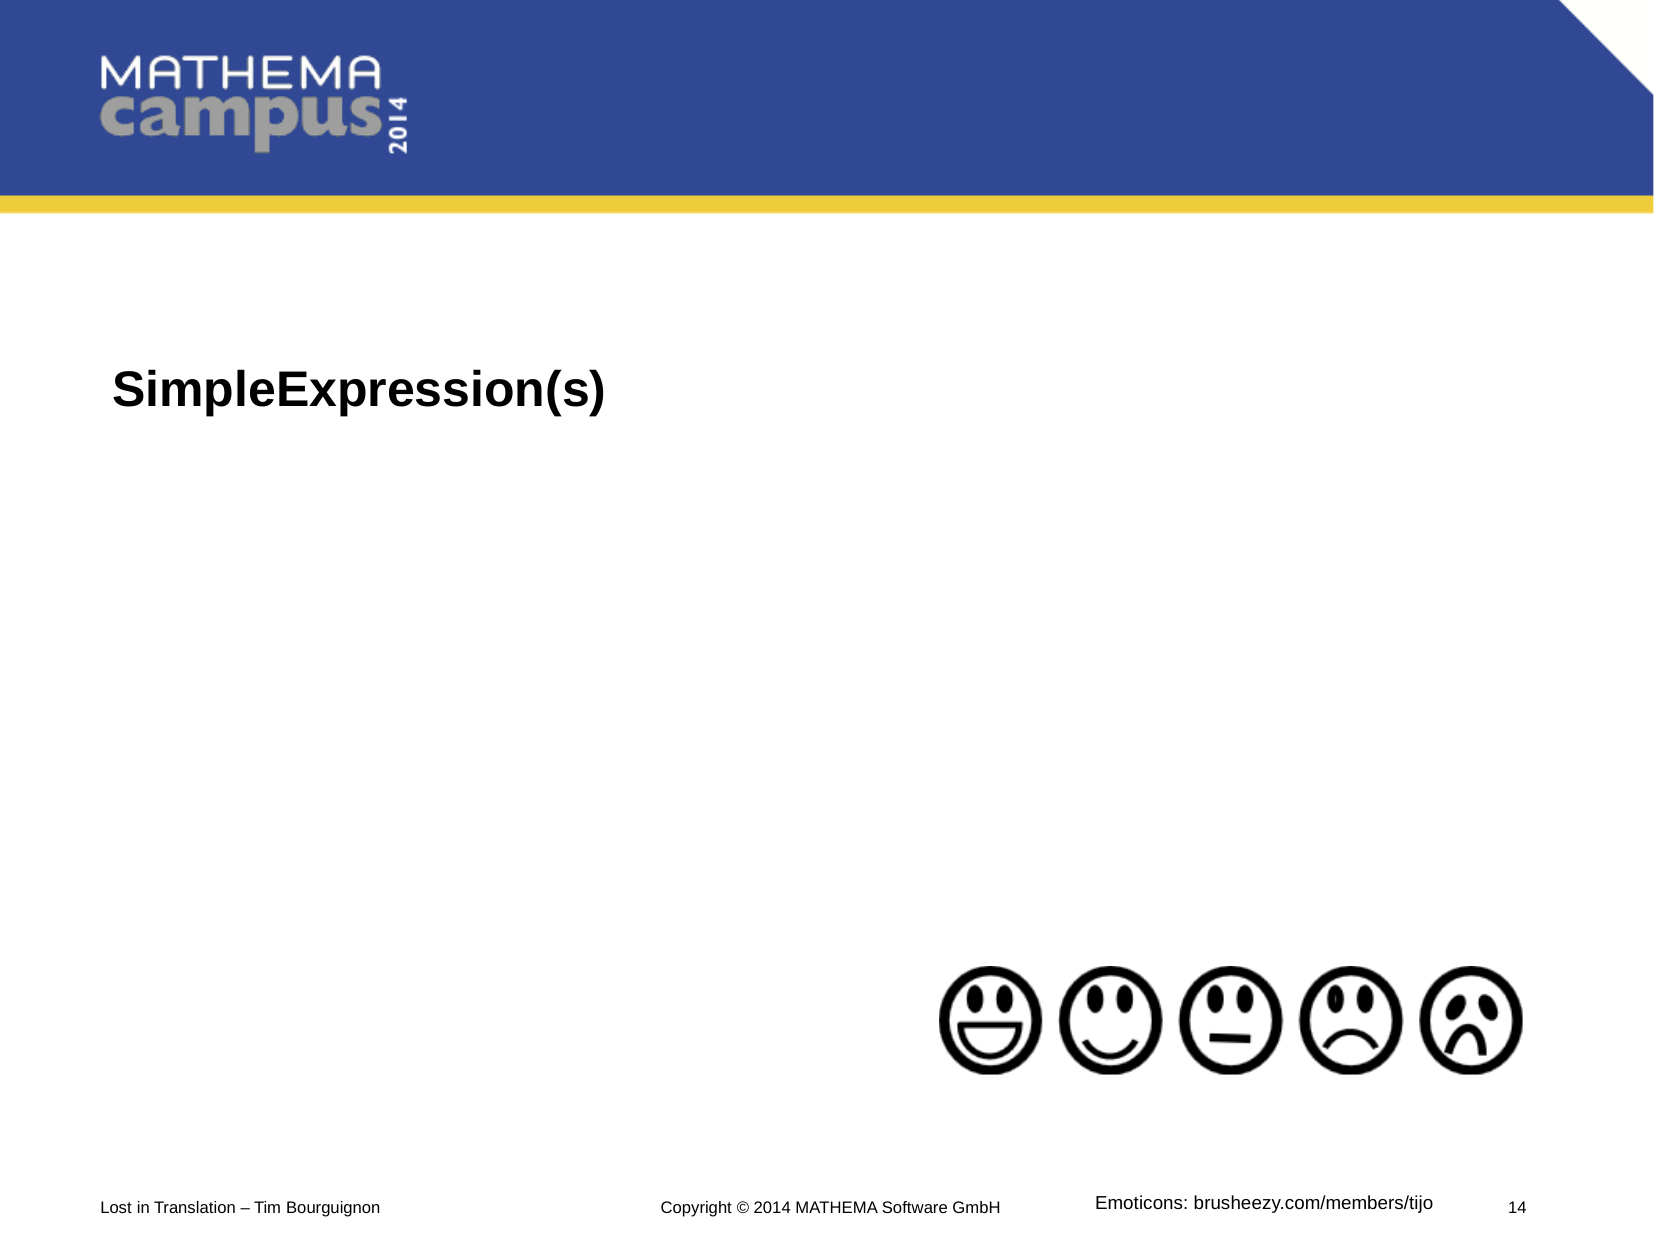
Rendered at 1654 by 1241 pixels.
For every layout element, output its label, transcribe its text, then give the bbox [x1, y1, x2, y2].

picture [0, 0, 1654, 217]
picture [939, 966, 1526, 1078]
text_box Emoticons: brusheezy.com/members/tijo [1095, 1192, 1654, 1235]
subtitle SimpleExpression(s) [112, 361, 1530, 1102]
